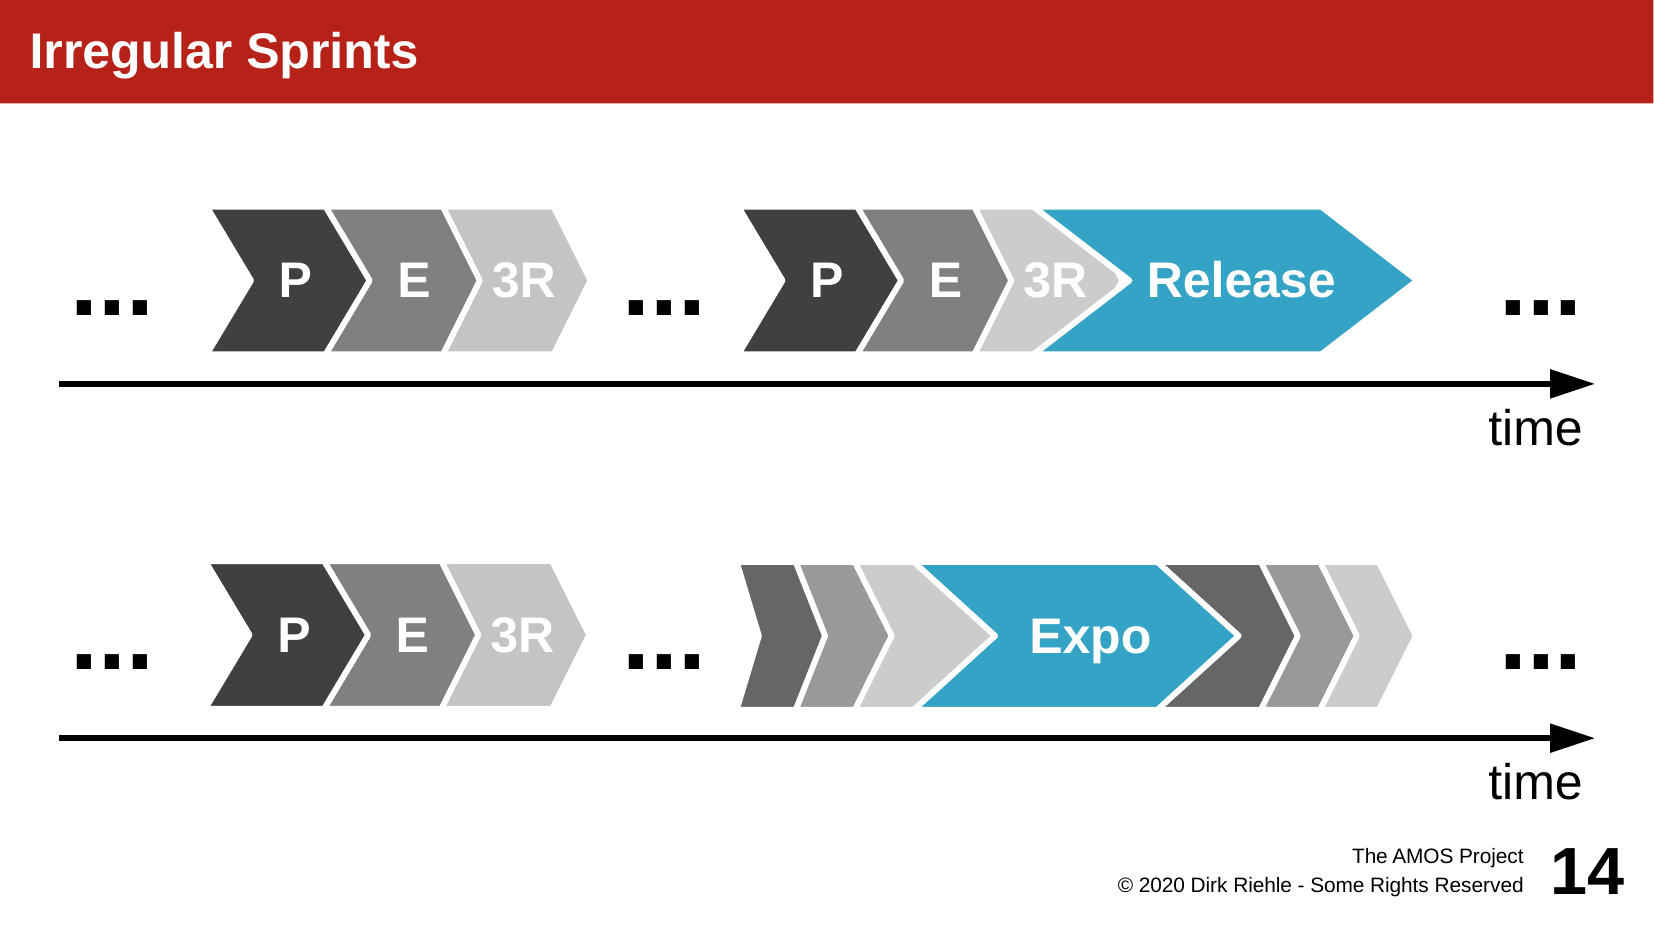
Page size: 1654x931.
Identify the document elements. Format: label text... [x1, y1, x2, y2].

text_box P [207, 206, 369, 355]
text_box E [857, 206, 1011, 355]
text_box ... [1446, 206, 1595, 355]
text_box P [207, 561, 367, 709]
text_box 3R [442, 206, 590, 355]
text_box E [325, 206, 479, 355]
text_box Expo [913, 562, 1239, 710]
text_box [1159, 562, 1416, 710]
text_box time [1446, 383, 1595, 473]
text_box time [1446, 738, 1595, 827]
text_box ... [590, 561, 739, 709]
text_box 3R [441, 561, 590, 709]
title Irregular Sprints [0, 0, 1654, 104]
text_box 3R [974, 206, 1123, 355]
text_box P [738, 206, 900, 355]
text_box [736, 562, 994, 710]
text_box ... [590, 206, 739, 355]
text_box Release [1033, 206, 1418, 355]
text_box ... [1446, 561, 1595, 709]
text_box E [324, 561, 477, 709]
text_box ... [59, 206, 207, 355]
text_box ... [59, 561, 207, 709]
